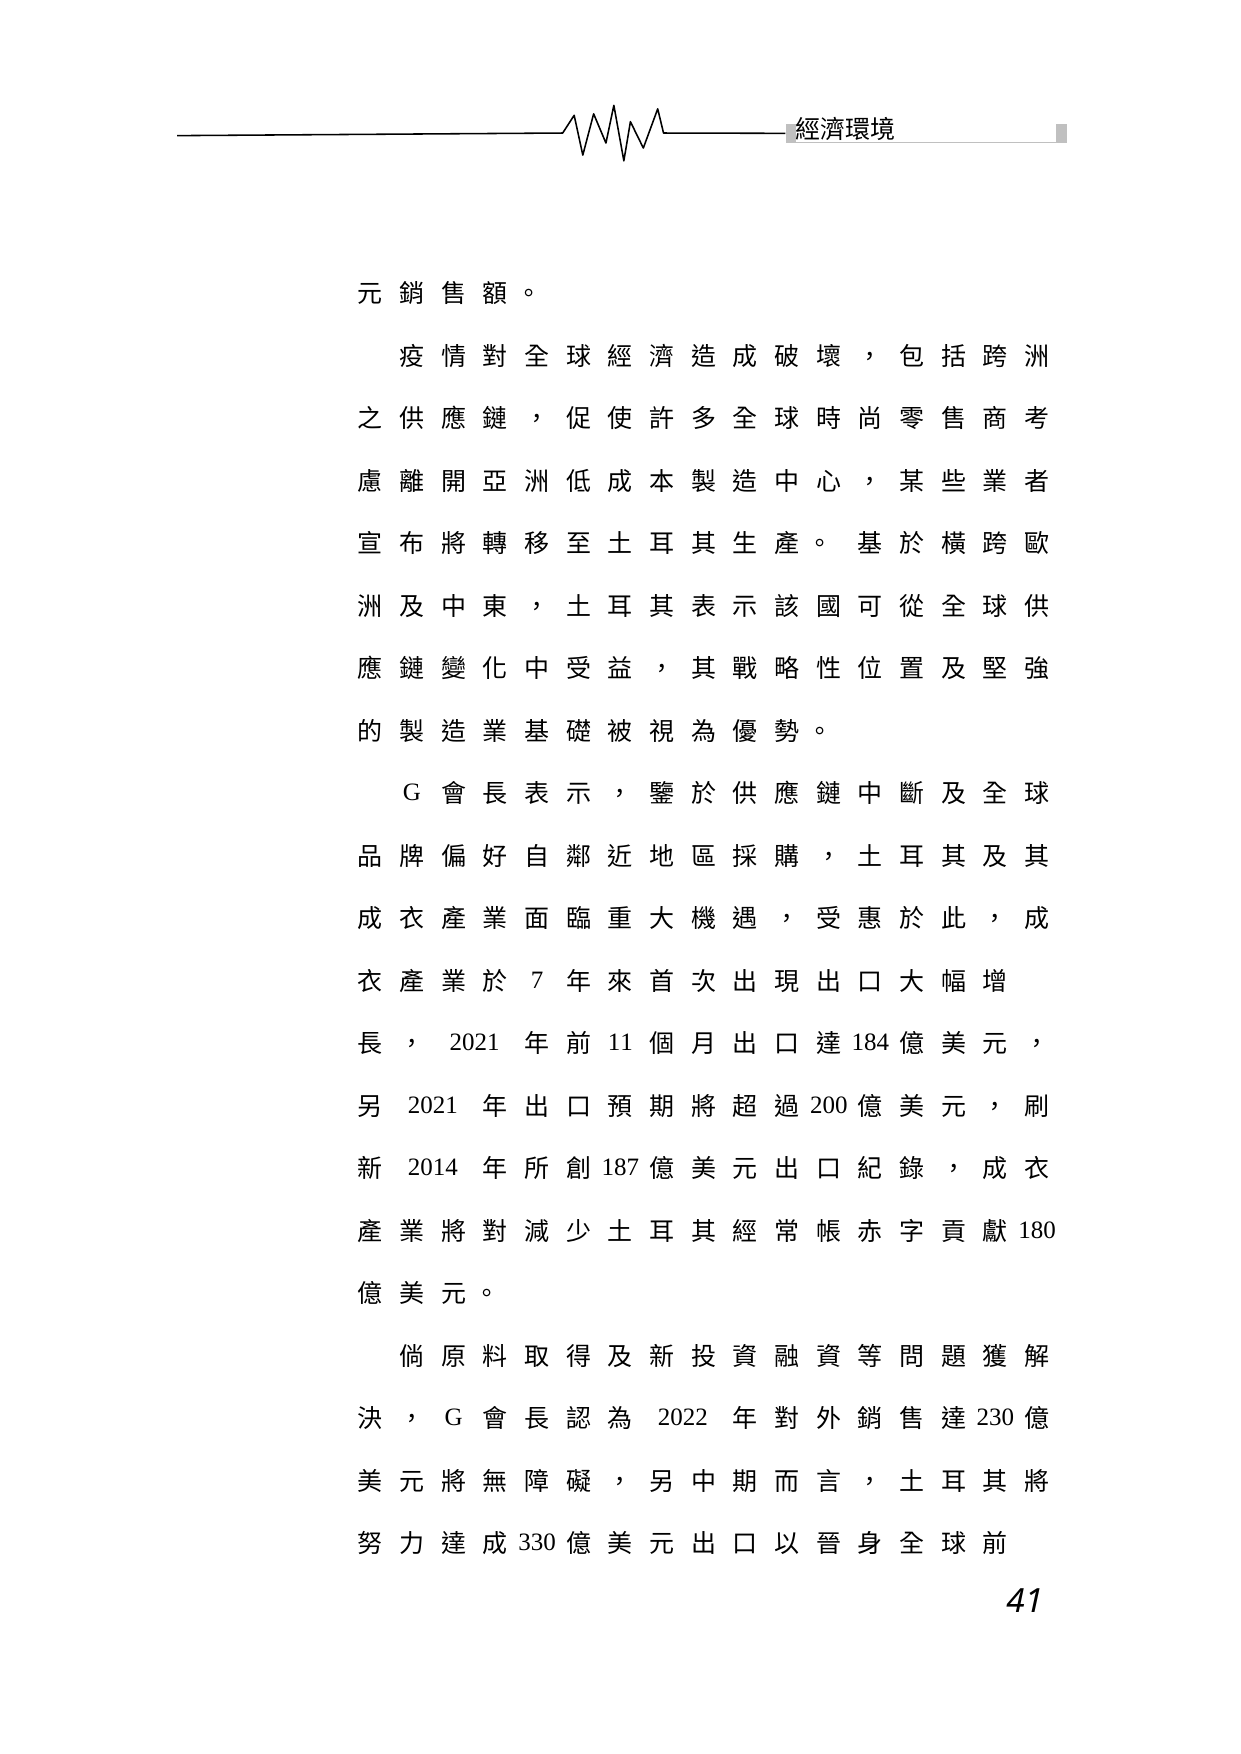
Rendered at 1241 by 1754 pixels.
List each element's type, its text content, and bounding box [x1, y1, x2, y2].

text 疫情對全球經濟造成破壞，包括跨洲之供應鏈，促使許多全球時尚零售商考慮離開亞洲低成本製造中心，某些業者宣布將轉移至土耳其生產。基於橫跨歐洲及中東，土耳其表示該國可從全球供應鏈變化中受益，其戰略性位置及堅強的製造業基礎被視為優勢。 [330, 313, 1058, 750]
text 倘原料取得及新投資融資等問題獲解決，G會長認為2022年對外銷售達230億美元將無障礙，另中期而言，土耳其將努力達成330億美元出口以晉身全球前 [330, 1313, 1058, 1563]
text G會長表示，鑒於供應鏈中斷及全球品牌偏好自鄰近地區採購，土耳其及其成衣產業面臨重大機遇，受惠於此，成衣產業於7年來首次出現出口大幅增長，2021年前11個月出口達184億美元，另2021年出口預期將超過200億美元，刷新2014年所創187億美元出口紀錄，成衣產業將對減少土耳其經常帳赤字貢獻180億美元。 [330, 750, 1058, 1313]
text 元銷售額。 [330, 250, 1058, 313]
